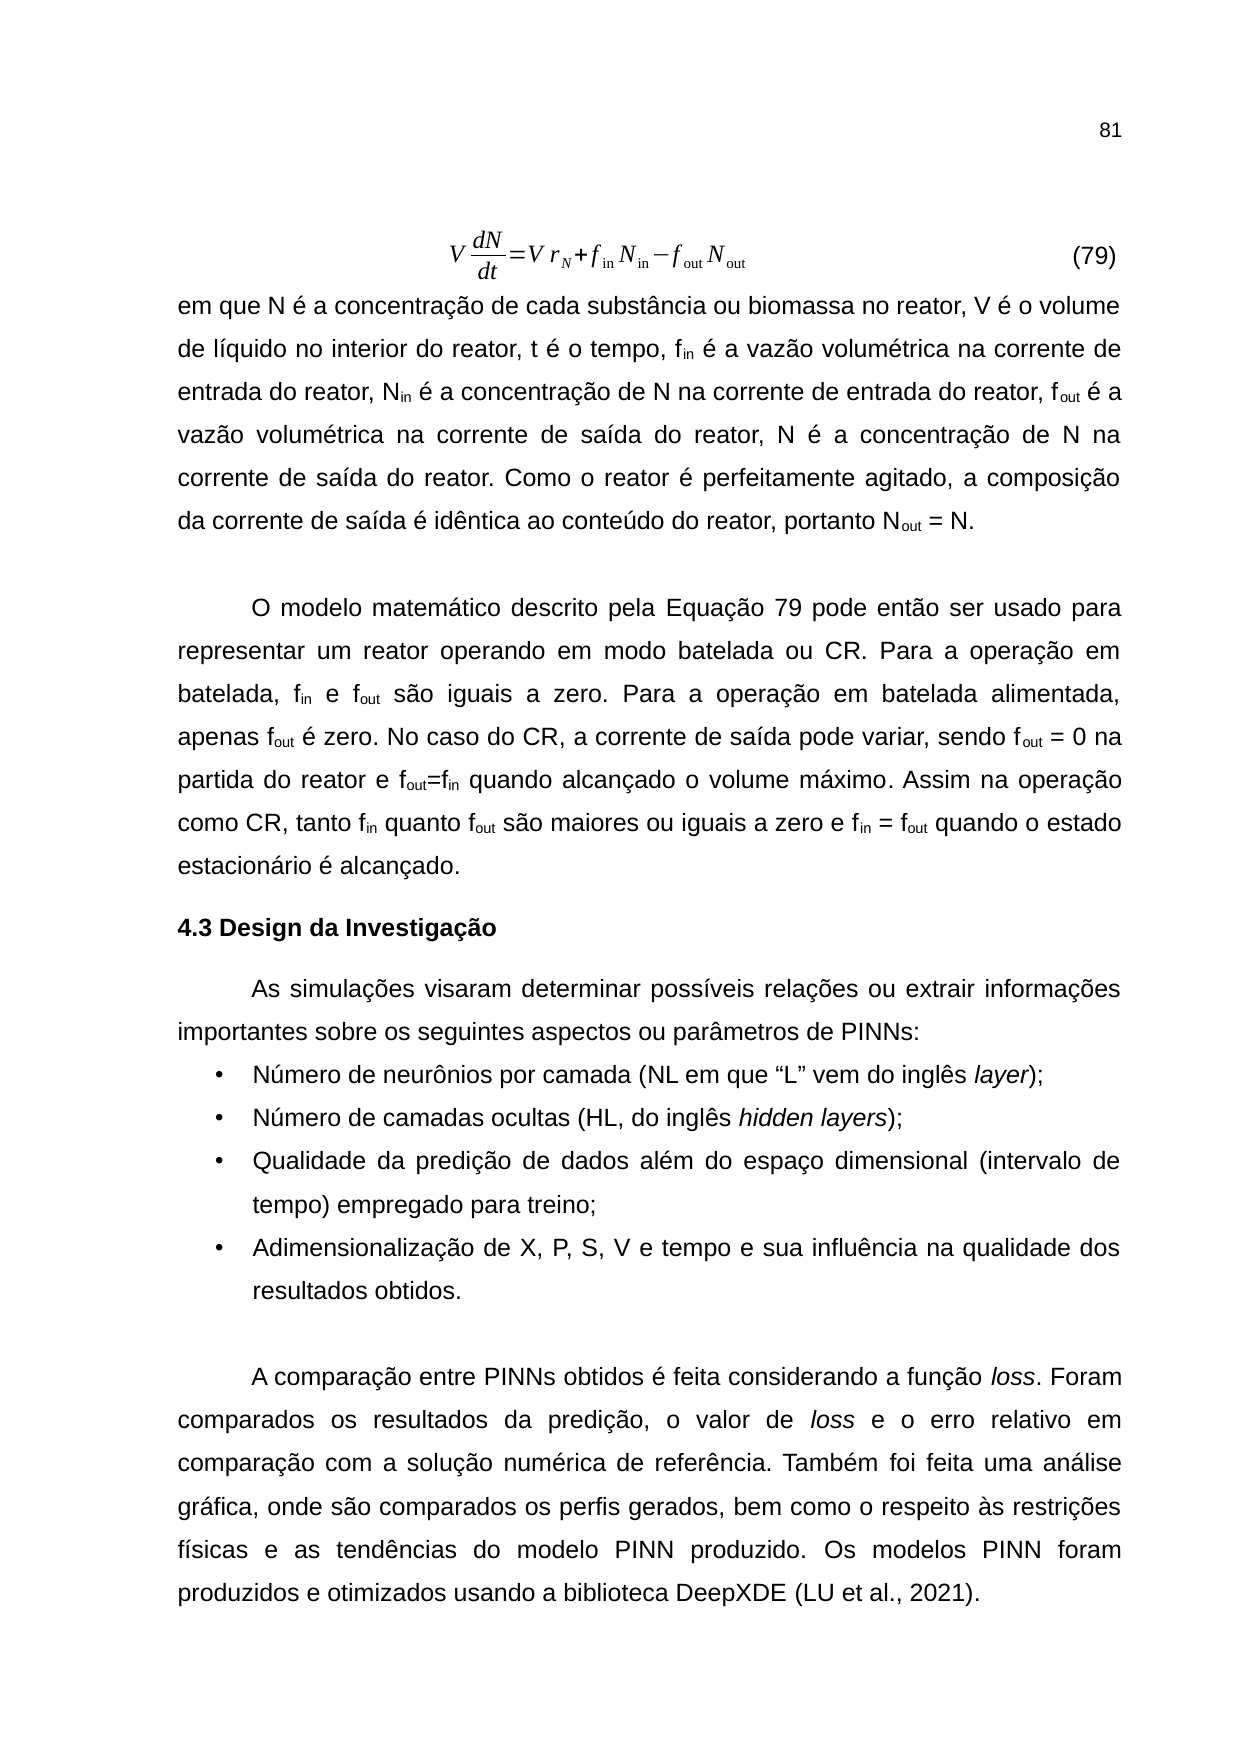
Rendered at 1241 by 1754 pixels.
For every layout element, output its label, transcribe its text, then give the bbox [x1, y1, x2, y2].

subtitle Design da Investigação [177, 912, 1122, 941]
list Qualidade da predição de dados além do espaço dimensional (intervalo de tempo) empregado para treino; [215, 1146, 1122, 1218]
list Número de neurônios por camada (NL em que “L” vem do inglês layer); [215, 1060, 1122, 1089]
list Adimensionalização de X, P, S, V e tempo e sua influência na qualidade dos resultados obtidos. [215, 1233, 1122, 1305]
text O modelo matemático descrito pela Equação 79 pode então ser usado para representar um reator operando em modo batelada ou CR. Para a operação em batelada, fin e fout são iguais a zero. Para a operação em batelada alimentada, apenas fout é zero. No caso do CR, a corrente de saída pode variar, sendo fout = 0 na partida do reator e fout=fin quando alcançado o volume máximo. Assim na operação como CR, tanto fin quanto fout são maiores ou iguais a zero e fin = fout quando o estado estacionário é alcançado. [177, 593, 1122, 880]
text As simulações visaram determinar possíveis relações ou extrair informações importantes sobre os seguintes aspectos ou parâmetros de PINNs: [177, 974, 1122, 1046]
table_header (79) [1017, 220, 1122, 291]
table_header [177, 220, 1017, 291]
list Número de camadas ocultas (HL, do inglês hidden layers); [215, 1103, 1122, 1132]
text em que N é a concentração de cada substância ou biomassa no reator, V é o volume de líquido no interior do reator, t é o tempo, fin é a vazão volumétrica na corrente de entrada do reator, Nin é a concentração de N na corrente de entrada do reator, fout é a vazão volumétrica na corrente de saída do reator, N é a concentração de N na corrente de saída do reator. Como o reator é perfeitamente agitado, a composição da corrente de saída é idêntica ao conteúdo do reator, portanto Nout = N. [177, 291, 1122, 535]
text A comparação entre PINNs obtidos é feita considerando a função loss. Foram comparados os resultados da predição, o valor de loss e o erro relativo em comparação com a solução numérica de referência. Também foi feita uma análise gráfica, onde são comparados os perfis gerados, bem como o respeito às restrições físicas e as tendências do modelo PINN produzido. Os modelos PINN foram produzidos e otimizados usando a biblioteca DeepXDE (LU et al., 2021). [177, 1362, 1122, 1607]
